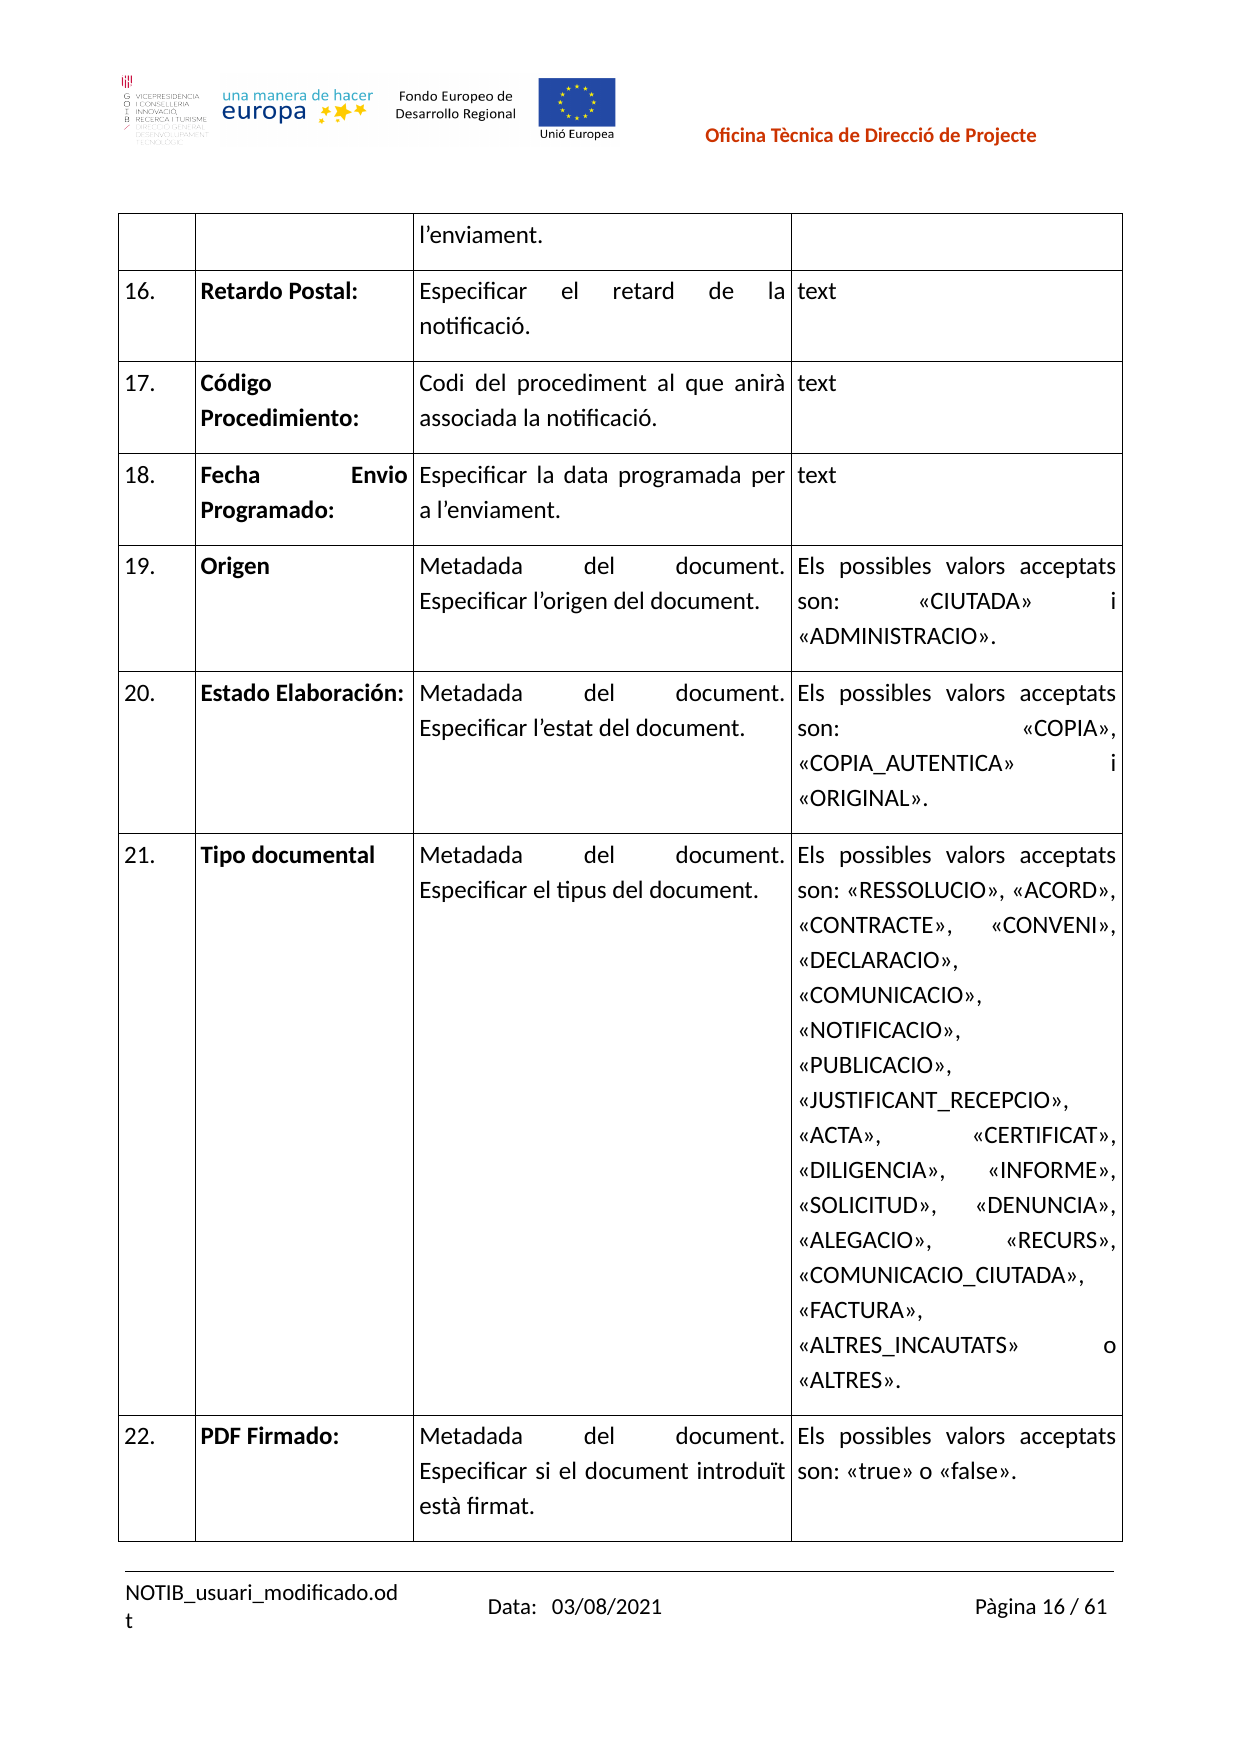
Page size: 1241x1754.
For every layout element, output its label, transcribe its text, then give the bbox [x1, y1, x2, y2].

table_cell Metadada del document. Especificar l’origen del document. [414, 546, 791, 671]
table_cell 21. [119, 834, 195, 1415]
table_cell 16. [119, 271, 195, 361]
table_cell PDF Firmado: [196, 1416, 413, 1541]
table_cell Estado Elaboración: [196, 672, 413, 833]
table_cell [792, 214, 1122, 270]
table_cell [119, 214, 195, 270]
table_cell 19. [119, 546, 195, 671]
table_cell Especificar la data programada per a l’enviament. [414, 454, 791, 545]
table_cell Els possibles valors acceptats son: «true» o «false». [792, 1416, 1122, 1541]
table_cell text [792, 271, 1122, 361]
table_cell Origen [196, 546, 413, 671]
table_cell 22. [119, 1416, 195, 1541]
picture [219, 73, 621, 147]
table_cell Tipo documental [196, 834, 413, 1415]
table_cell Código Procedimiento: [196, 362, 413, 453]
table_cell Metadada del document. Especificar si el document introduït està firmat. [414, 1416, 791, 1541]
table_cell Retardo Postal: [196, 271, 413, 361]
table_cell Els possibles valors acceptats son: «CIUTADA» i «ADMINISTRACIO». [792, 546, 1122, 671]
table_cell text [792, 362, 1122, 453]
table_cell [196, 214, 413, 270]
table_cell Fecha Envio Programado: [196, 454, 413, 545]
table_cell l’enviament. [414, 214, 791, 270]
table_cell 20. [119, 672, 195, 833]
table_cell Especificar el retard de la notificació. [414, 271, 791, 361]
table_cell Els possibles valors acceptats son: «RESSOLUCIO», «ACORD», «CONTRACTE», «CONVENI», «DECLARACIO», «COMUNICACIO», «NOTIFICACIO», «PUBLICACIO», «JUSTIFICANT_RECEPCIO», «ACTA», «CERTIFICAT», «DILIGENCIA», «INFORME», «SOLICITUD», «DENUNCIA», «ALEGACIO», «RECURS», «COMUNICACIO_CIUTADA», «FACTURA», «ALTRES_INCAUTATS» o «ALTRES». [792, 834, 1122, 1415]
table_cell Metadada del document. Especificar el tipus del document. [414, 834, 791, 1415]
table_cell 17. [119, 362, 195, 453]
table_cell text [792, 454, 1122, 545]
table_cell Metadada del document. Especificar l’estat del document. [414, 672, 791, 833]
table_cell Els possibles valors acceptats son: «COPIA», «COPIA_AUTENTICA» i «ORIGINAL». [792, 672, 1122, 833]
table_cell Codi del procediment al que anirà associada la notificació. [414, 362, 791, 453]
picture [118, 73, 213, 147]
table_cell 18. [119, 454, 195, 545]
